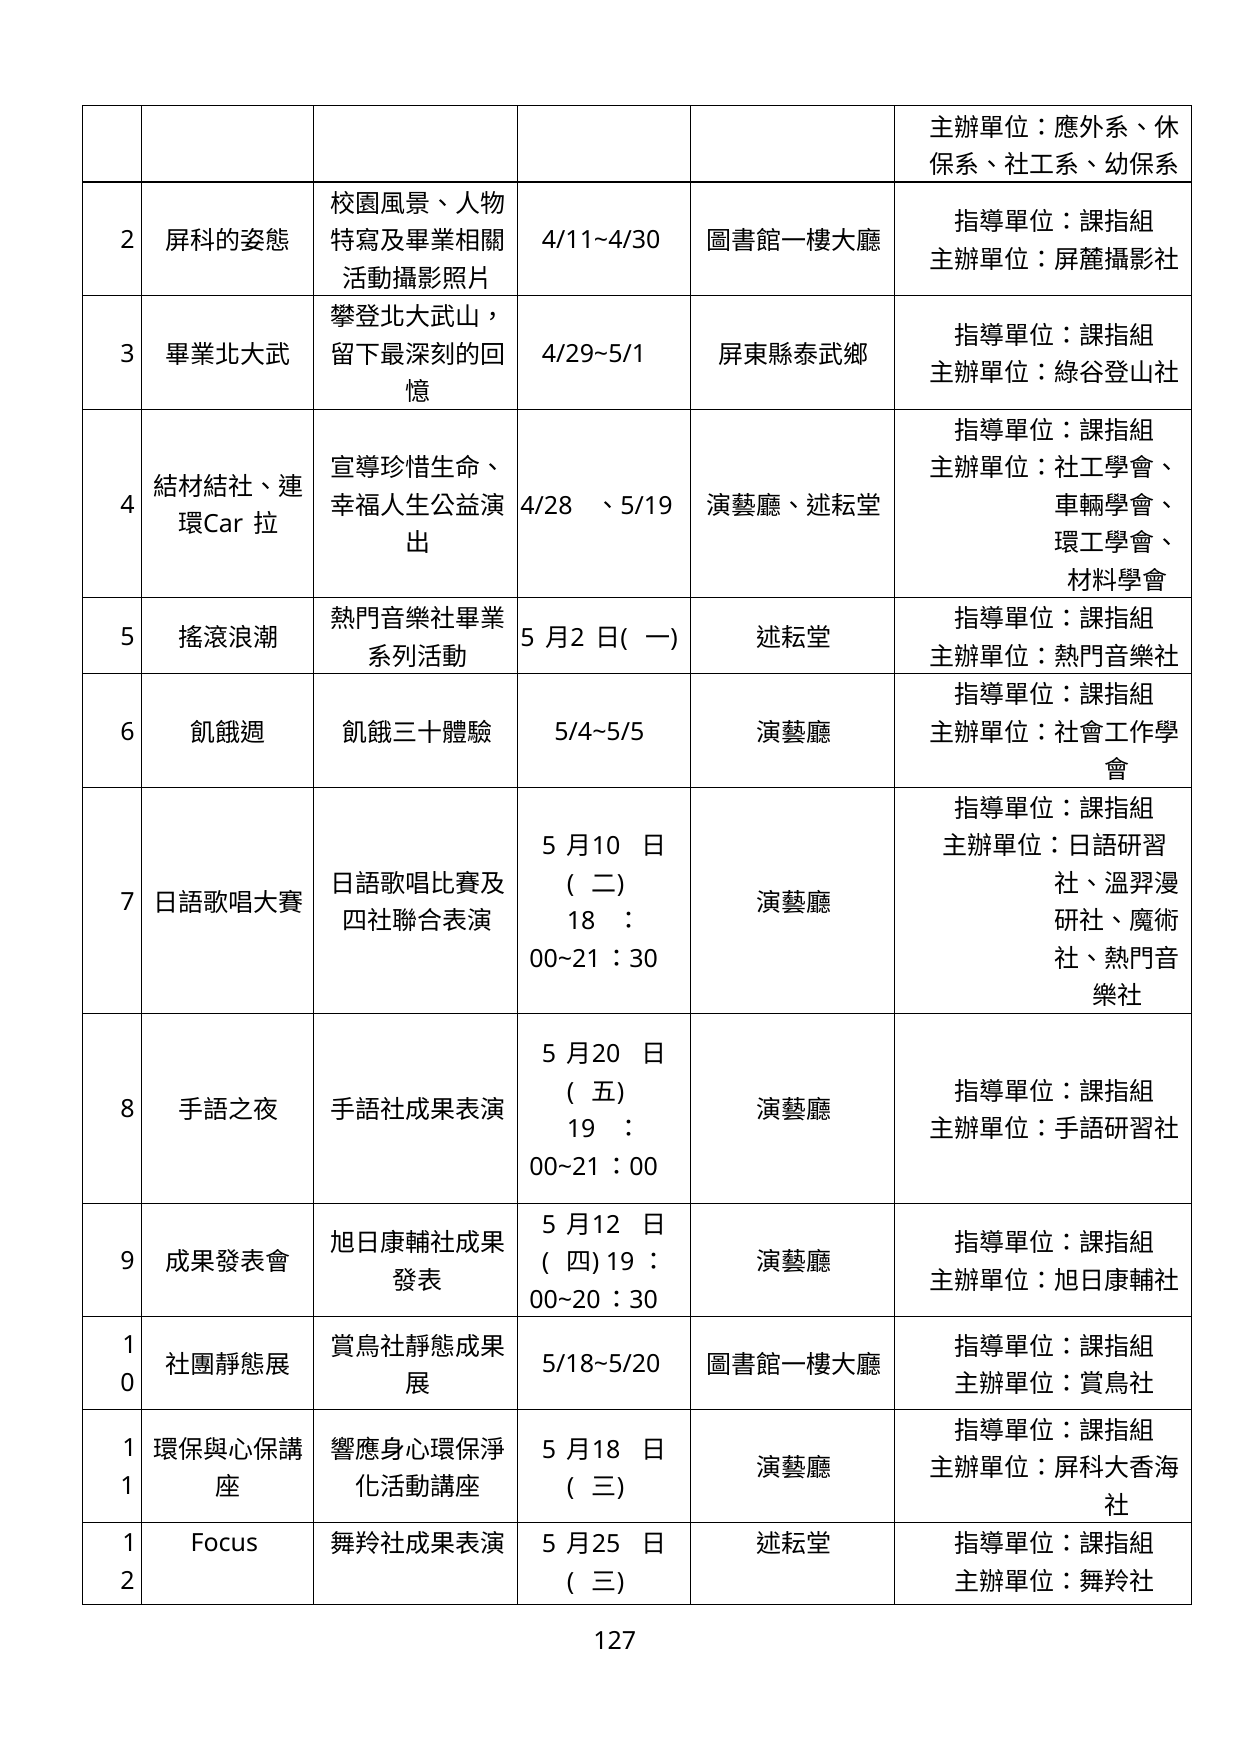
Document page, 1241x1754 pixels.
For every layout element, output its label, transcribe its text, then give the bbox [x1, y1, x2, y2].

table_cell 日語歌唱大賽 [142, 788, 313, 1013]
table_cell 演藝廳、述耘堂 [691, 410, 894, 597]
table_cell [142, 106, 313, 181]
table_cell 攀登北大武山，留下最深刻的回憶 [314, 296, 517, 408]
table_cell 4/11~4/30 [518, 183, 690, 295]
table_cell 指導單位：課指組 主辦單位：熱門音樂社 [895, 598, 1191, 673]
table_cell 指導單位：課指組 主辦單位：屏科大香海社 [895, 1410, 1191, 1522]
table_cell 日語歌唱比賽及四社聯合表演 [314, 788, 517, 1013]
table_cell 5月18日(三) [518, 1410, 690, 1522]
table_cell 4/29~5/1 [518, 296, 690, 408]
table_cell 演藝廳 [691, 1204, 894, 1316]
table_cell Focus [142, 1523, 313, 1604]
table_cell 5月2日(一) [518, 598, 690, 673]
table_cell 10 [83, 1317, 141, 1409]
table_cell 舞羚社成果表演 [314, 1523, 517, 1604]
table_cell 指導單位：課指組 主辦單位：日語研習社、溫羿漫研社、魔術社、熱門音樂社 [895, 788, 1191, 1013]
table_cell 屏科的姿態 [142, 183, 313, 295]
table_cell 述耘堂 [691, 1523, 894, 1604]
table_cell 圖書館一樓大廳 [691, 1317, 894, 1409]
table_cell 4/28、5/19 [518, 410, 690, 597]
table_cell 指導單位：課指組 主辦單位：手語研習社 [895, 1014, 1191, 1202]
table_cell 宣導珍惜生命、幸福人生公益演出 [314, 410, 517, 597]
table_cell 5月10日(二) 18：00~21：30 [518, 788, 690, 1013]
table_cell 5 [83, 598, 141, 673]
table_cell 環保與心保講座 [142, 1410, 313, 1522]
table_cell 11 [83, 1410, 141, 1522]
table_cell [518, 106, 690, 181]
table_cell 賞鳥社靜態成果展 [314, 1317, 517, 1409]
table_cell 指導單位：課指組 主辦單位：綠谷登山社 [895, 296, 1191, 408]
table_cell 演藝廳 [691, 1014, 894, 1202]
table_cell 主辦單位：應外系、休保系、社工系、幼保系 [895, 106, 1191, 181]
table_cell 5/18~5/20 [518, 1317, 690, 1409]
table_cell 社團靜態展 [142, 1317, 313, 1409]
table_cell 屏東縣泰武鄉 [691, 296, 894, 408]
table_cell 9 [83, 1204, 141, 1316]
table_cell 12 [83, 1523, 141, 1604]
table_cell 飢餓週 [142, 674, 313, 787]
table_cell 6 [83, 674, 141, 787]
table_cell [83, 106, 141, 181]
table_cell 演藝廳 [691, 674, 894, 787]
table_cell 5月20日(五) 19：00~21：00 [518, 1014, 690, 1202]
table_cell 結材結社、連環Car拉 [142, 410, 313, 597]
table_cell 成果發表會 [142, 1204, 313, 1316]
table_cell 指導單位：課指組 主辦單位：旭日康輔社 [895, 1204, 1191, 1316]
table_cell 5月25日(三) [518, 1523, 690, 1604]
table_cell 5/4~5/5 [518, 674, 690, 787]
table_cell 飢餓三十體驗 [314, 674, 517, 787]
table_cell 旭日康輔社成果發表 [314, 1204, 517, 1316]
table_cell 5月12日(四) 19：00~20：30 [518, 1204, 690, 1316]
table_cell 搖滾浪潮 [142, 598, 313, 673]
table_cell 手語之夜 [142, 1014, 313, 1202]
table_cell 3 [83, 296, 141, 408]
table_cell 手語社成果表演 [314, 1014, 517, 1202]
table_cell 畢業北大武 [142, 296, 313, 408]
table_cell 述耘堂 [691, 598, 894, 673]
table_cell 4 [83, 410, 141, 597]
table_cell [691, 106, 894, 181]
table_cell 響應身心環保淨化活動講座 [314, 1410, 517, 1522]
table_cell 演藝廳 [691, 788, 894, 1013]
table_cell 2 [83, 183, 141, 295]
table_cell 7 [83, 788, 141, 1013]
table_cell 指導單位：課指組 主辦單位：屏麓攝影社 [895, 183, 1191, 295]
table_cell 熱門音樂社畢業系列活動 [314, 598, 517, 673]
table_cell 指導單位：課指組 主辦單位：社工學會、車輛學會、環工學會、材料學會 [895, 410, 1191, 597]
table_cell 圖書館一樓大廳 [691, 183, 894, 295]
table_cell 指導單位：課指組 主辦單位：社會工作學會 [895, 674, 1191, 787]
table_cell 校園風景、人物特寫及畢業相關活動攝影照片 [314, 183, 517, 295]
table_cell 8 [83, 1014, 141, 1202]
table_cell 指導單位：課指組 主辦單位：舞羚社 [895, 1523, 1191, 1604]
table_cell [314, 106, 517, 181]
table_cell 演藝廳 [691, 1410, 894, 1522]
table_cell 指導單位：課指組 主辦單位：賞鳥社 [895, 1317, 1191, 1409]
